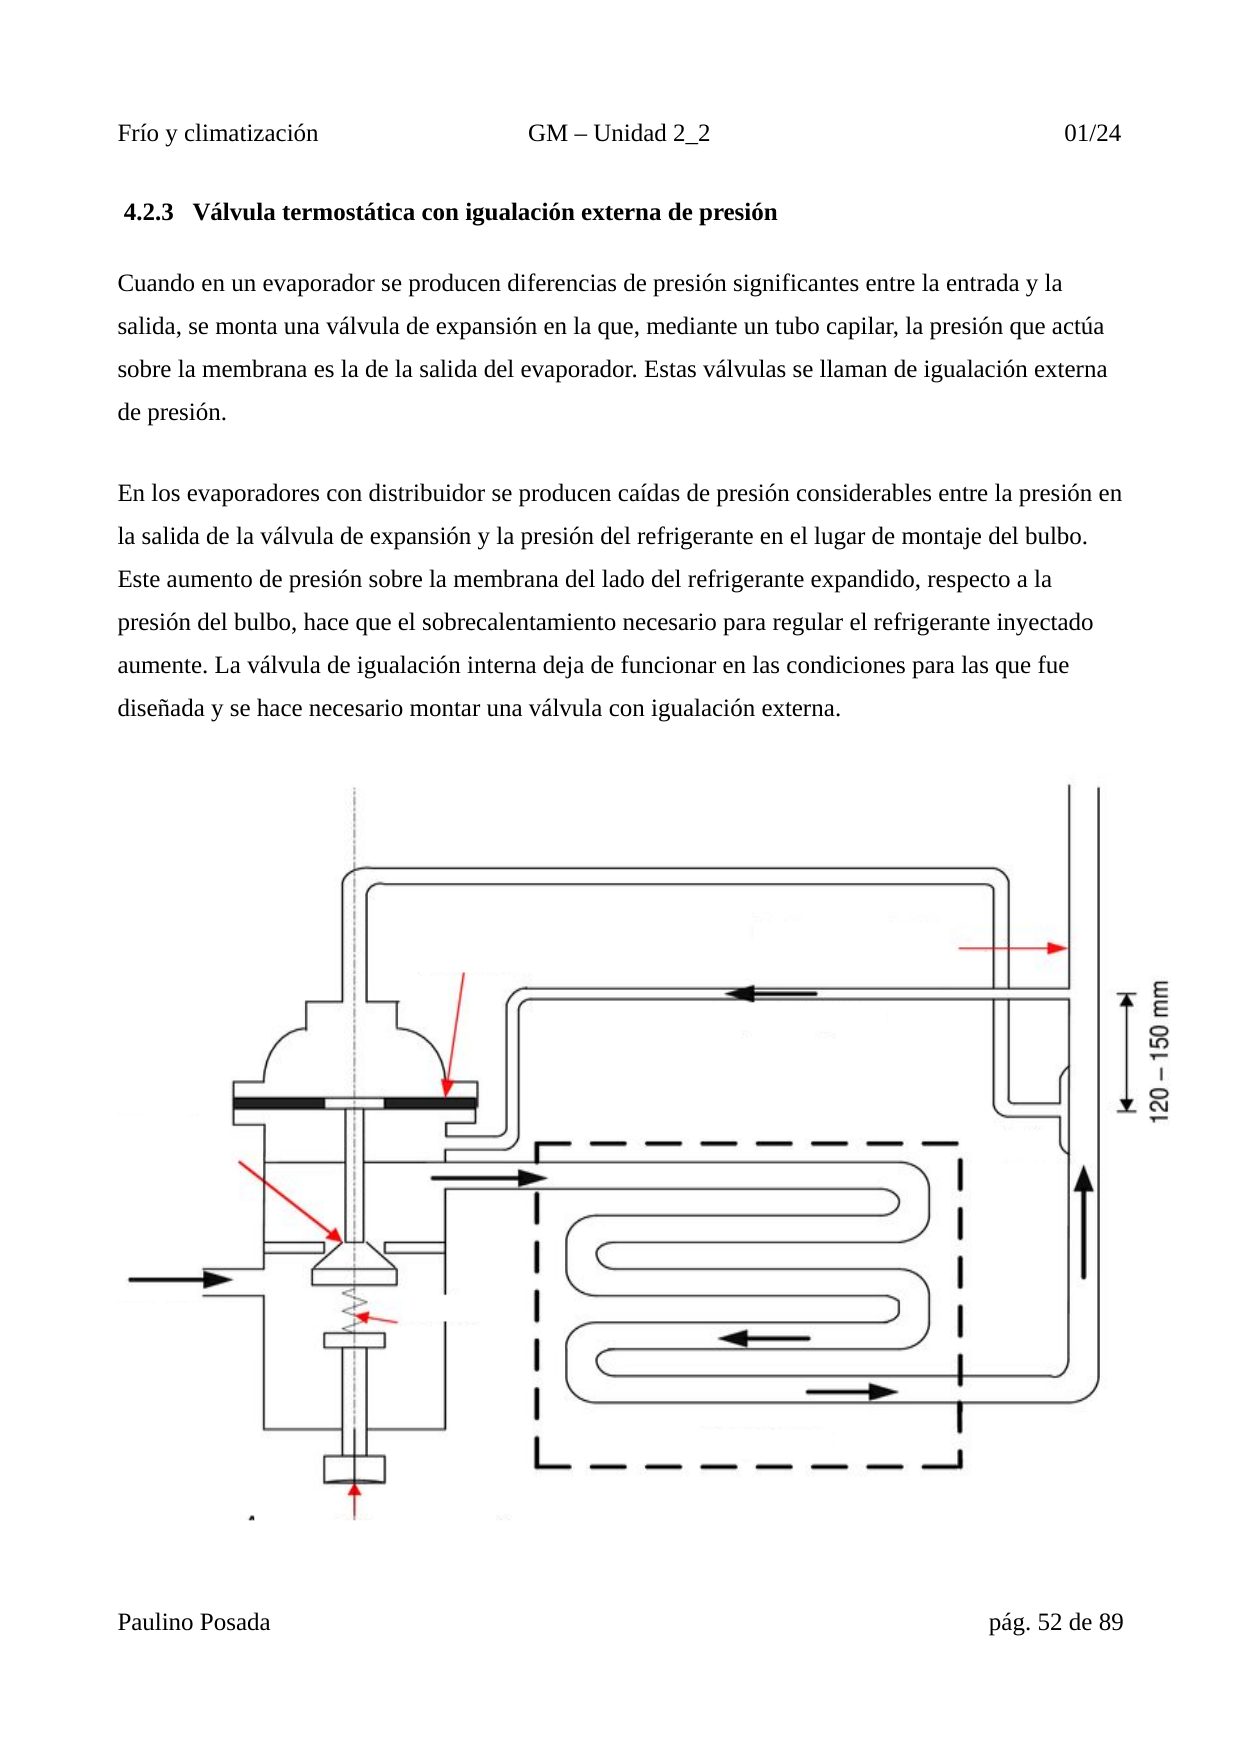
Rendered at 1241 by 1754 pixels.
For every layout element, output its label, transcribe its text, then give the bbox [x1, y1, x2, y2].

picture [117, 763, 1181, 1533]
text Cuando en un evaporador se producen diferencias de presión significantes entre la entrada y la salida, se monta una válvula de expansión en la que, mediante un tubo capilar, la presión que actúa sobre la membrana es la de la salida del evaporador. Estas válvulas se llaman de igualación externa de presión. [117, 268, 1123, 426]
subtitle Válvula termostática con igualación externa de presión [117, 197, 1123, 226]
text En los evaporadores con distribuidor se producen caídas de presión considerables entre la presión en la salida de la válvula de expansión y la presión del refrigerante en el lugar de montaje del bulbo. Este aumento de presión sobre la membrana del lado del refrigerante expandido, respecto a la presión del bulbo, hace que el sobrecalentamiento necesario para regular el refrigerante inyectado aumente. La válvula de igualación interna deja de funcionar en las condiciones para las que fue diseñada y se hace necesario montar una válvula con igualación externa. [117, 478, 1123, 722]
